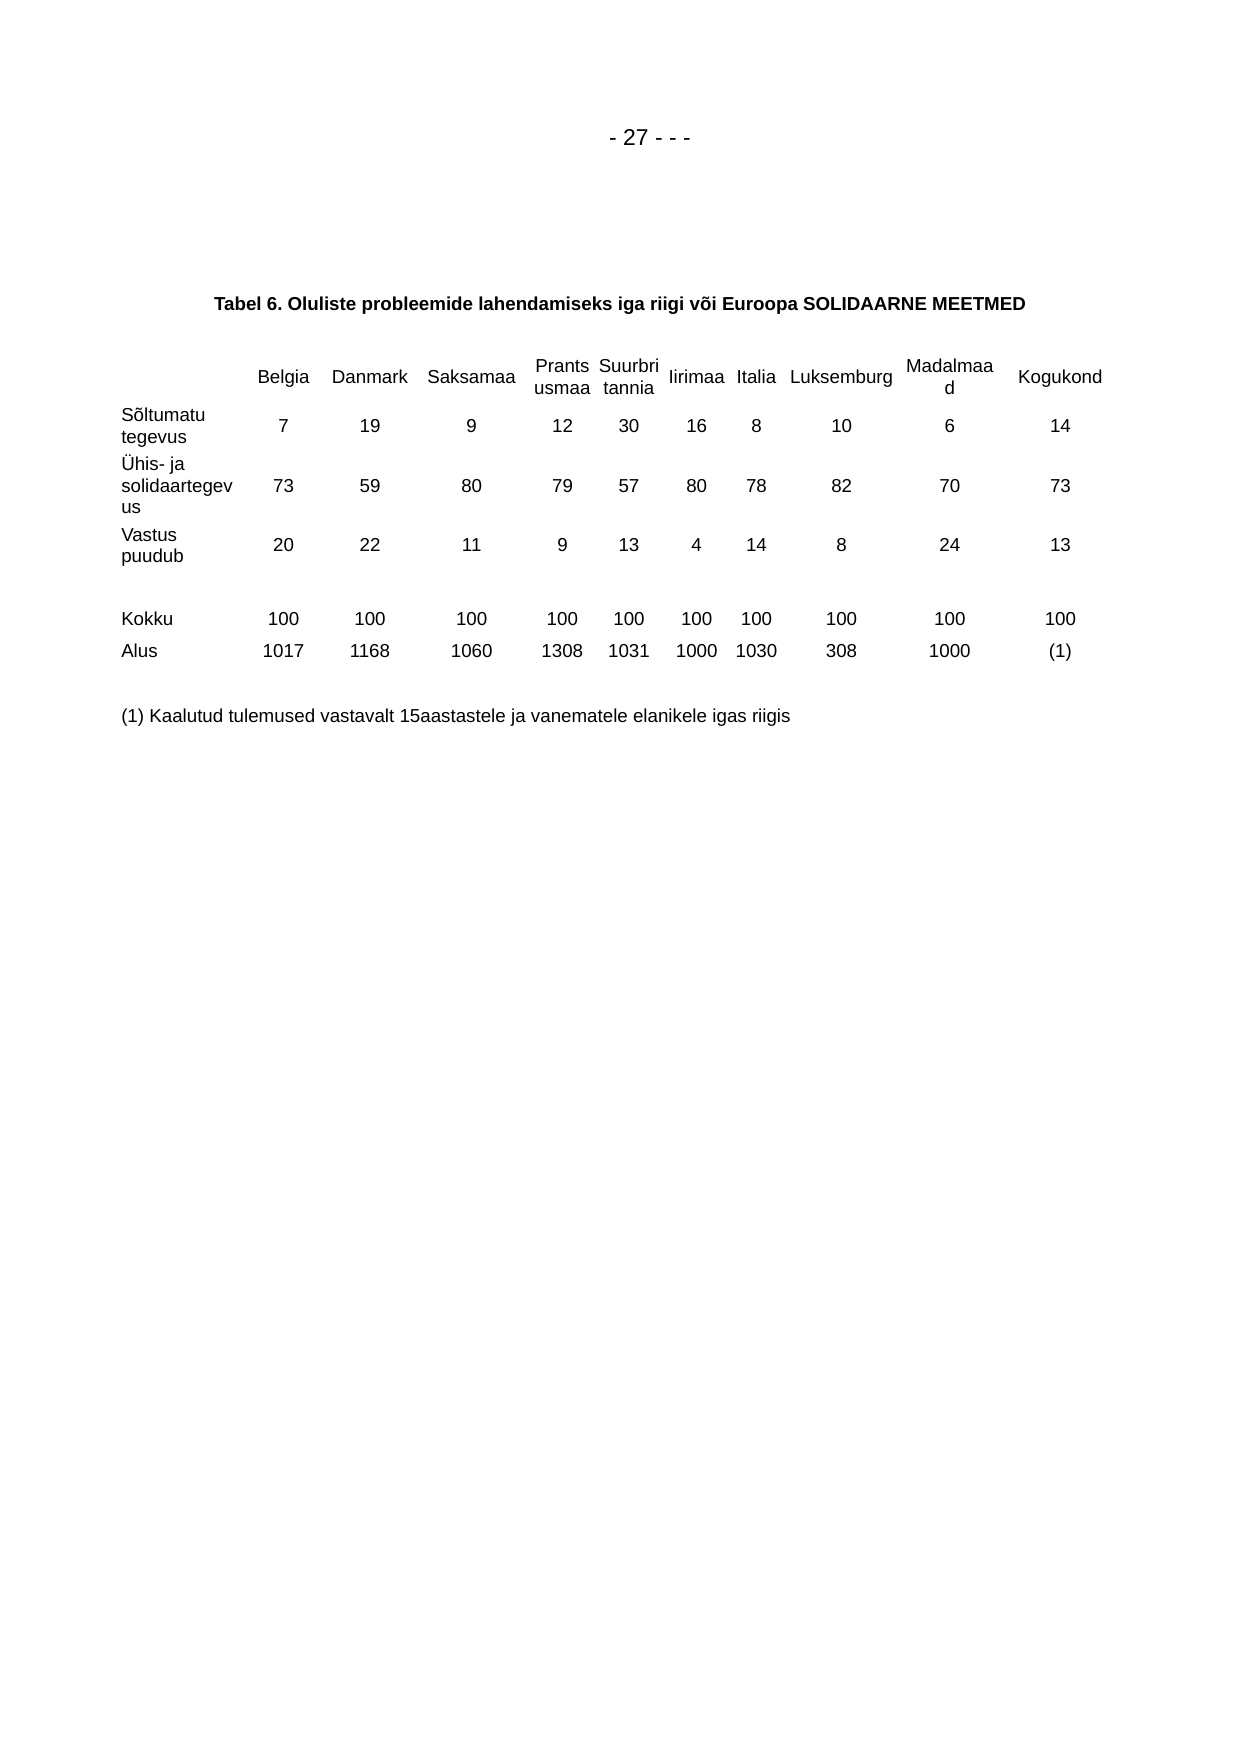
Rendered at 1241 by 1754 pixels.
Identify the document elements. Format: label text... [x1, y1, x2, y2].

table_cell [782, 570, 901, 602]
table_cell [731, 667, 782, 699]
table_cell [998, 320, 1122, 352]
table_cell Prantsusmaa [529, 352, 595, 401]
table_cell 9 [414, 401, 529, 450]
table_cell 70 [901, 450, 998, 521]
table_cell [414, 320, 529, 352]
table_cell [662, 667, 731, 699]
table_cell 79 [529, 450, 595, 521]
table_cell 19 [326, 401, 413, 450]
table_cell 14 [998, 401, 1122, 450]
table_cell [118, 320, 241, 352]
table_cell 1017 [241, 634, 326, 667]
table_cell 24 [901, 521, 998, 569]
table_cell 100 [782, 602, 901, 634]
table_cell [901, 667, 998, 699]
table_cell Luksemburg [782, 352, 901, 401]
table_cell 100 [529, 602, 595, 634]
table_cell Saksamaa [414, 352, 529, 401]
table_cell [414, 570, 529, 602]
table_cell [118, 570, 241, 602]
table_cell 1030 [731, 634, 782, 667]
table_cell 1000 [901, 634, 998, 667]
table_cell 13 [595, 521, 662, 569]
table_cell 20 [241, 521, 326, 569]
table_cell Kogukond [998, 352, 1122, 401]
table_cell 100 [326, 602, 413, 634]
table_cell (1) [998, 634, 1122, 667]
table_cell 1060 [414, 634, 529, 667]
table_cell [118, 667, 241, 699]
table_cell 80 [662, 450, 731, 521]
table_cell 78 [731, 450, 782, 521]
table_cell [414, 667, 529, 699]
table_cell [998, 570, 1122, 602]
table_cell [901, 320, 998, 352]
table_cell 57 [595, 450, 662, 521]
table_cell 10 [782, 401, 901, 450]
table_cell [241, 667, 326, 699]
table_cell 308 [782, 634, 901, 667]
table_cell [118, 352, 241, 401]
table_cell 8 [782, 521, 901, 569]
table_cell 4 [662, 521, 731, 569]
table_cell 12 [529, 401, 595, 450]
table_cell 73 [998, 450, 1122, 521]
table_cell 1000 [662, 634, 731, 667]
table_cell [662, 570, 731, 602]
table_cell [529, 667, 595, 699]
table_cell 30 [595, 401, 662, 450]
table_cell Alus [118, 634, 241, 667]
table_cell Suurbritannia [595, 352, 662, 401]
table_cell 100 [241, 602, 326, 634]
table_header Tabel 6. Oluliste probleemide lahendamiseks iga riigi või Euroopa SOLIDAARNE MEETMED [118, 288, 1122, 320]
table_cell Sõltumatu tegevus [118, 401, 241, 450]
table_cell [241, 320, 326, 352]
table_cell [662, 320, 731, 352]
table_cell Belgia [241, 352, 326, 401]
table_cell Kokku [118, 602, 241, 634]
table_cell Italia [731, 352, 782, 401]
table_cell 6 [901, 401, 998, 450]
table_cell Danmark [326, 352, 413, 401]
table_cell [529, 570, 595, 602]
table_cell 82 [782, 450, 901, 521]
table_cell [595, 570, 662, 602]
table_cell (1) Kaalutud tulemused vastavalt 15aastastele ja vanematele elanikele igas riigis [118, 699, 1122, 732]
table_cell [782, 320, 901, 352]
table_cell [326, 320, 413, 352]
table_cell [782, 667, 901, 699]
table_cell Madalmaad [901, 352, 998, 401]
table_cell [998, 667, 1122, 699]
table_cell [326, 570, 413, 602]
table_cell Vastus puudub [118, 521, 241, 569]
table_cell 100 [998, 602, 1122, 634]
table_cell 22 [326, 521, 413, 569]
table_cell 9 [529, 521, 595, 569]
table_cell 1031 [595, 634, 662, 667]
table_cell 100 [731, 602, 782, 634]
table_cell 100 [662, 602, 731, 634]
table_cell 100 [901, 602, 998, 634]
table_cell 14 [731, 521, 782, 569]
table_cell 100 [595, 602, 662, 634]
table_cell [241, 570, 326, 602]
table_cell 59 [326, 450, 413, 521]
table_cell [595, 667, 662, 699]
table_cell 7 [241, 401, 326, 450]
table_cell [731, 320, 782, 352]
table_cell 13 [998, 521, 1122, 569]
table_cell 80 [414, 450, 529, 521]
table_cell [326, 667, 413, 699]
table_cell 73 [241, 450, 326, 521]
table_cell [529, 320, 595, 352]
table_cell Ühis- ja solidaartegevus [118, 450, 241, 521]
table_cell 8 [731, 401, 782, 450]
table_cell Iirimaa [662, 352, 731, 401]
table_cell 1168 [326, 634, 413, 667]
table_cell [731, 570, 782, 602]
table_cell [901, 570, 998, 602]
table_cell [595, 320, 662, 352]
table_cell 100 [414, 602, 529, 634]
table_cell 11 [414, 521, 529, 569]
table_cell 16 [662, 401, 731, 450]
table_cell 1308 [529, 634, 595, 667]
